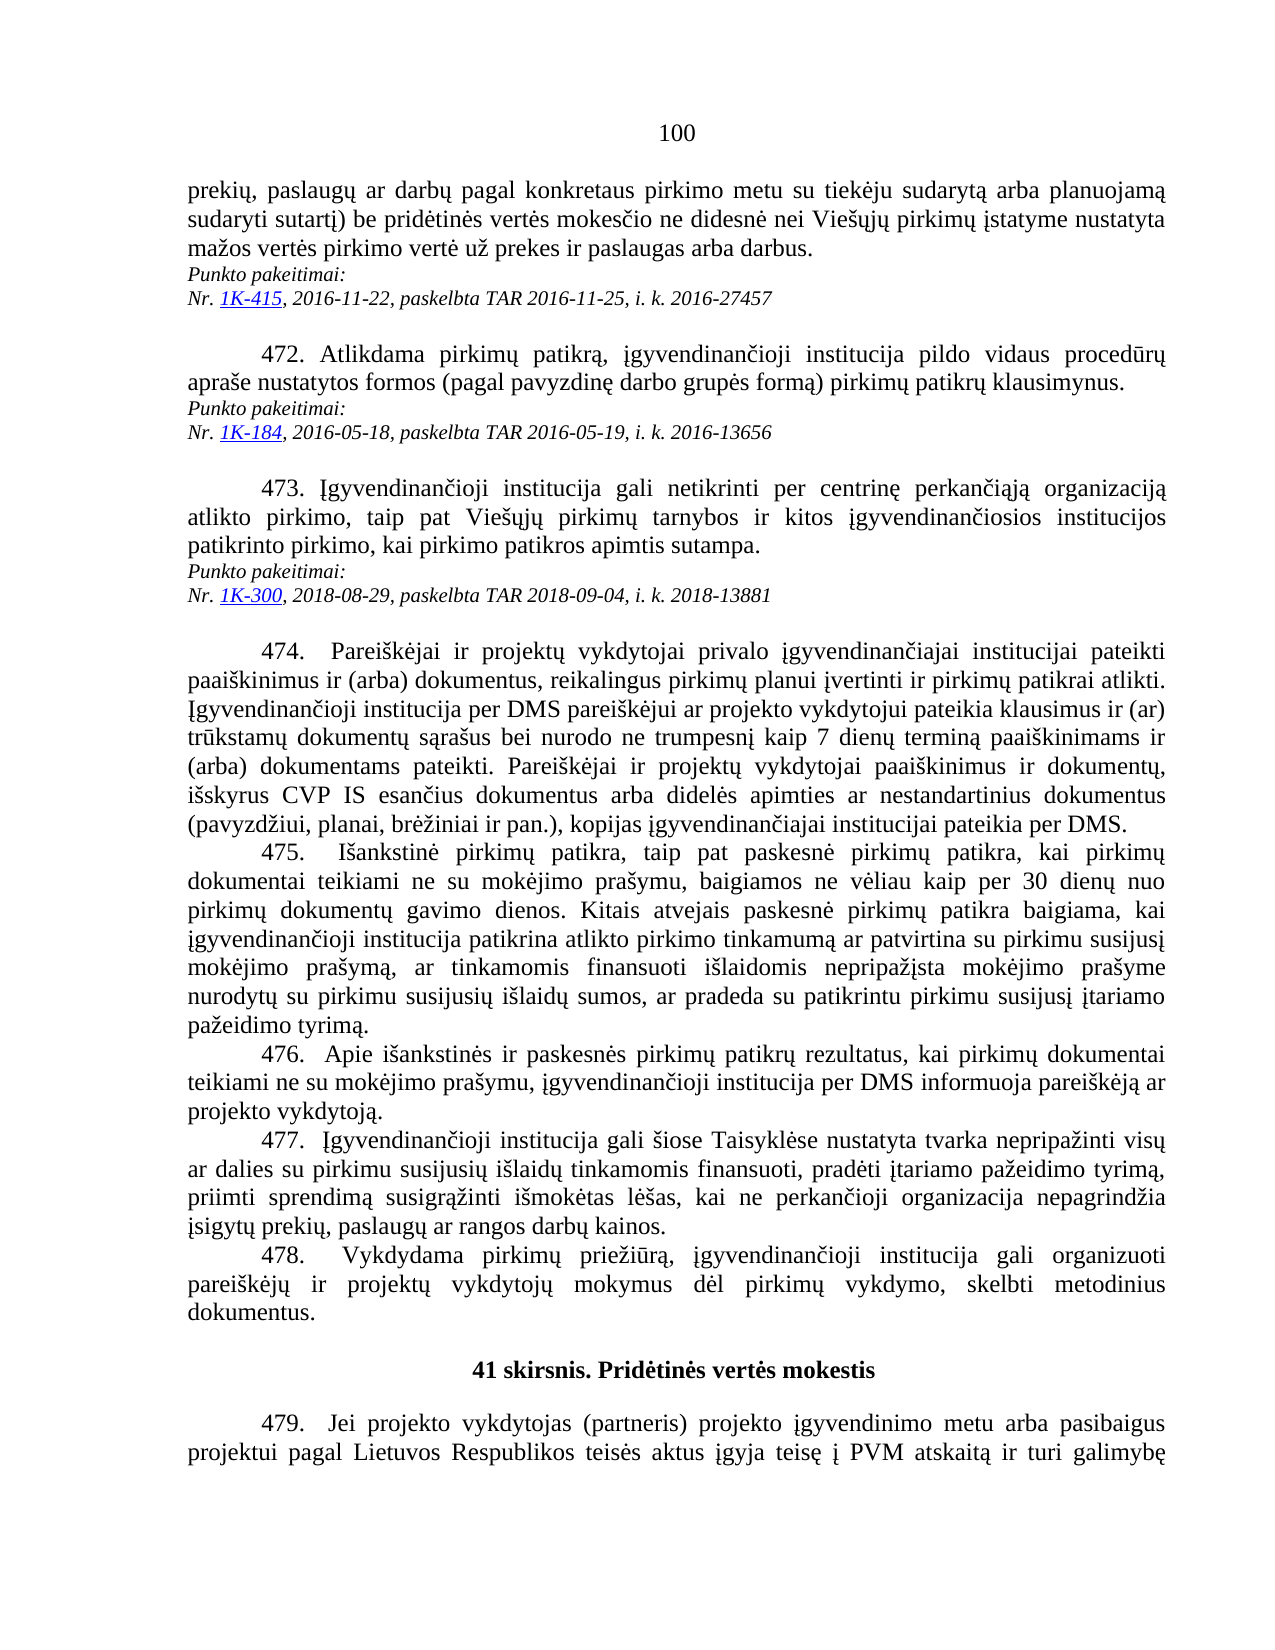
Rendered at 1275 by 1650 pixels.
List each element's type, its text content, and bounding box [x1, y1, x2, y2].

text Punkto pakeitimai: [187, 559, 1167, 583]
subtitle 41 skirsnis. Pridėtinės vertės mokestis [246, 1355, 1107, 1384]
text 476. Apie išankstinės ir paskesnės pirkimų patikrų rezultatus, kai pirkimų dokumentai teikiami ne su mokėjimo prašymu, įgyvendinančioji institucija per DMS informuoja pareiškėją ar projekto vykdytoją. [187, 1039, 1167, 1125]
text Nr. 1K-415, 2016-11-22, paskelbta TAR 2016-11-25, i. k. 2016-27457 [187, 286, 1167, 310]
text 474. Pareiškėjai ir projektų vykdytojai privalo įgyvendinančiajai institucijai pateikti paaiškinimus ir (arba) dokumentus, reikalingus pirkimų planui įvertinti ir pirkimų patikrai atlikti. Įgyvendinančioji institucija per DMS pareiškėjui ar projekto vykdytojui pateikia klausimus ir (ar) trūkstamų dokumentų sąrašus bei nurodo ne trumpesnį kaip 7 dienų terminą paaiškinimams ir (arba) dokumentams pateikti. Pareiškėjai ir projektų vykdytojai paaiškinimus ir dokumentų, išskyrus CVP IS esančius dokumentus arba didelės apimties ar nestandartinius dokumentus (pavyzdžiui, planai, brėžiniai ir pan.), kopijas įgyvendinančiajai institucijai pateikia per DMS. [187, 636, 1167, 837]
text 477. Įgyvendinančioji institucija gali šiose Taisyklėse nustatyta tvarka nepripažinti visų ar dalies su pirkimu susijusių išlaidų tinkamomis finansuoti, pradėti įtariamo pažeidimo tyrimą, priimti sprendimą susigrąžinti išmokėtas lėšas, kai ne perkančioji organizacija nepagrindžia įsigytų prekių, paslaugų ar rangos darbų kainos. [187, 1125, 1167, 1240]
text 479. Jei projekto vykdytojas (partneris) projekto įgyvendinimo metu arba pasibaigus projektui pagal Lietuvos Respublikos teisės aktus įgyja teisę į PVM atskaitą ir turi galimybę [187, 1408, 1167, 1465]
text Nr. 1K-184, 2016-05-18, paskelbta TAR 2016-05-19, i. k. 2016-13656 [187, 420, 1167, 444]
text prekių, paslaugų ar darbų pagal konkretaus pirkimo metu su tiekėju sudarytą arba planuojamą sudaryti sutartį) be pridėtinės vertės mokesčio ne didesnė nei Viešųjų pirkimų įstatyme nustatyta mažos vertės pirkimo vertė už prekes ir paslaugas arba darbus. [187, 176, 1167, 262]
text 472. Atlikdama pirkimų patikrą, įgyvendinančioji institucija pildo vidaus procedūrų apraše nustatytos formos (pagal pavyzdinę darbo grupės formą) pirkimų patikrų klausimynus. [187, 339, 1167, 396]
text 475. Išankstinė pirkimų patikra, taip pat paskesnė pirkimų patikra, kai pirkimų dokumentai teikiami ne su mokėjimo prašymu, baigiamos ne vėliau kaip per 30 dienų nuo pirkimų dokumentų gavimo dienos. Kitais atvejais paskesnė pirkimų patikra baigiama, kai įgyvendinančioji institucija patikrina atlikto pirkimo tinkamumą ar patvirtina su pirkimu susijusį mokėjimo prašymą, ar tinkamomis finansuoti išlaidomis nepripažįsta mokėjimo prašyme nurodytų su pirkimu susijusių išlaidų sumos, ar pradeda su patikrintu pirkimu susijusį įtariamo pažeidimo tyrimą. [187, 837, 1167, 1039]
text Punkto pakeitimai: [187, 262, 1167, 286]
text Punkto pakeitimai: [187, 396, 1167, 420]
text Nr. 1K-300, 2018-08-29, paskelbta TAR 2018-09-04, i. k. 2018-13881 [187, 583, 1167, 607]
text 473. Įgyvendinančioji institucija gali netikrinti per centrinę perkančiąją organizaciją atlikto pirkimo, taip pat Viešųjų pirkimų tarnybos ir kitos įgyvendinančiosios institucijos patikrinto pirkimo, kai pirkimo patikros apimtis sutampa. [187, 473, 1167, 559]
text 478. Vykdydama pirkimų priežiūrą, įgyvendinančioji institucija gali organizuoti pareiškėjų ir projektų vykdytojų mokymus dėl pirkimų vykdymo, skelbti metodinius dokumentus. [187, 1240, 1167, 1326]
